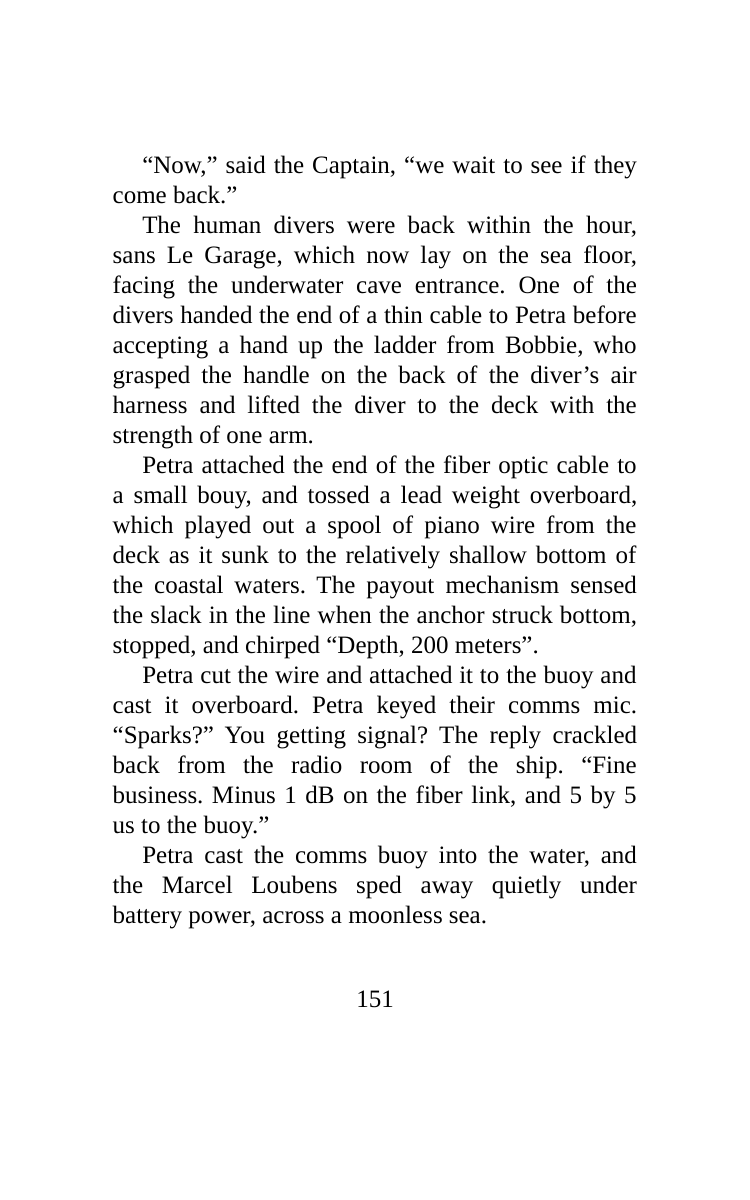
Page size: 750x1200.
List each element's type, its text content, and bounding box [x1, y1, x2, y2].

text Petra attached the end of the fiber optic cable to a small bouy, and tossed a lead weight overboard, which played out a spool of piano wire from the deck as it sunk to the relatively shallow bottom of the coastal waters. The payout mechanism sensed the slack in the line when the anchor struck bottom, stopped, and chirped “Depth, 200 meters”. [112, 450, 637, 660]
text Petra cut the wire and attached it to the buoy and cast it overboard. Petra keyed their comms mic. “Sparks?” You getting signal? The reply crackled back from the radio room of the ship. “Fine business. Minus 1 dB on the fiber link, and 5 by 5 us to the buoy.” [112, 660, 637, 840]
text Petra cast the comms buoy into the water, and the Marcel Loubens sped away quietly under battery power, across a moonless sea. [112, 840, 637, 930]
text “Now,” said the Captain, “we wait to see if they come back.” [112, 150, 637, 210]
text The human divers were back within the hour, sans Le Garage, which now lay on the sea floor, facing the underwater cave entrance. One of the divers handed the end of a thin cable to Petra before accepting a hand up the ladder from Bobbie, who grasped the handle on the back of the diver’s air harness and lifted the diver to the deck with the strength of one arm. [112, 210, 637, 450]
